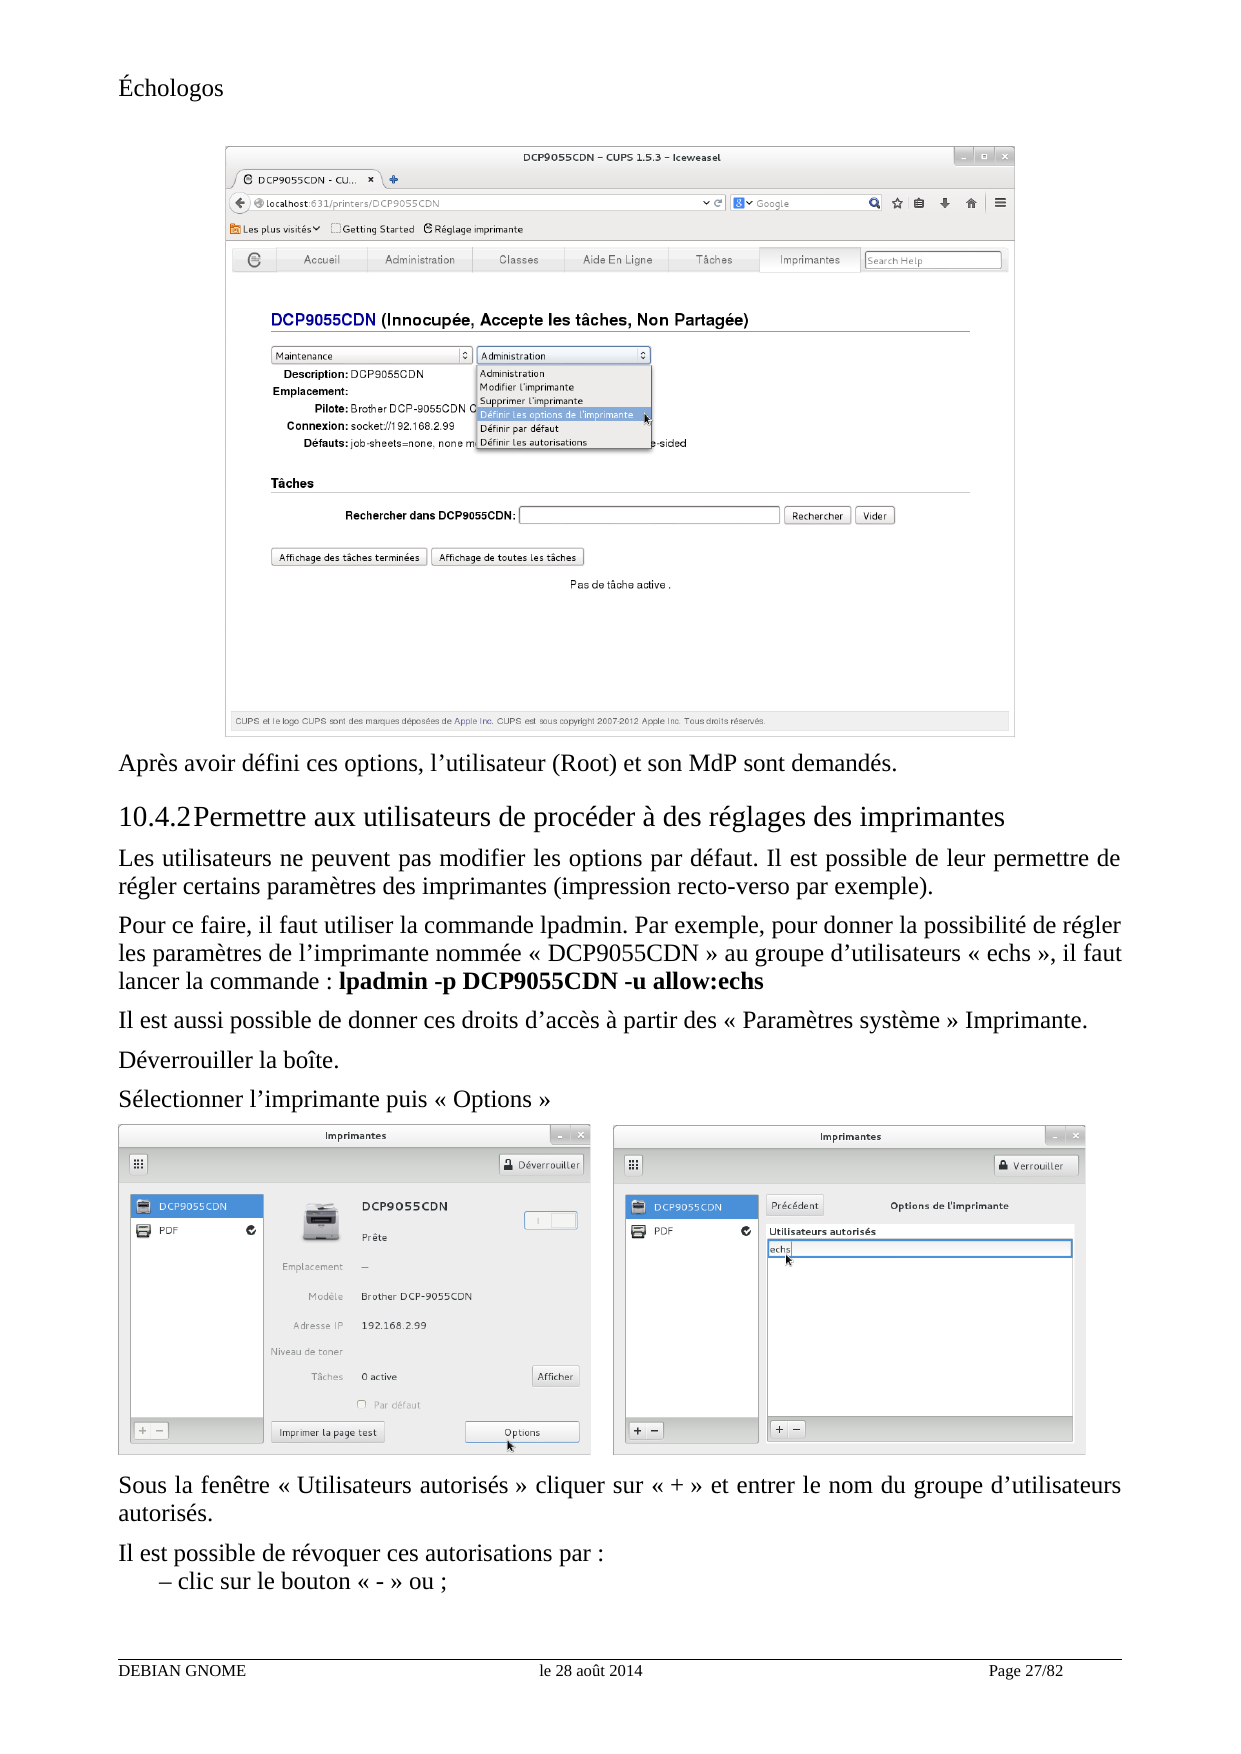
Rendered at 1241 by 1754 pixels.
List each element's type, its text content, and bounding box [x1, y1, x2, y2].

text Après avoir défini ces options, l’utilisateur (Root) et son MdP sont demandés. [118, 749, 1122, 777]
subtitle Permettre aux utilisateurs de procéder à des réglages des imprimantes [118, 800, 1122, 832]
text Il est aussi possible de donner ces droits d’accès à partir des « Paramètres système » Imprimante. [118, 1006, 1122, 1034]
picture [225, 146, 1015, 737]
text Pour ce faire, il faut utiliser la commande lpadmin. Par exemple, pour donner la possibilité de régler les paramètres de l’imprimante nommée « DCP9055CDN » au groupe d’utilisateurs « echs », il faut lancer la commande : lpadmin -p DCP9055CDN -u allow:echs [118, 911, 1122, 994]
picture [118, 1124, 591, 1455]
text – clic sur le bouton « - » ou ; [159, 1567, 1122, 1595]
text Les utilisateurs ne peuvent pas modifier les options par défaut. Il est possible de leur permettre de régler certains paramètres des imprimantes (impression recto-verso par exemple). [118, 844, 1122, 900]
text Sous la fenêtre « Utilisateurs autorisés » cliquer sur « + » et entrer le nom du groupe d’utilisateurs autorisés. [118, 1471, 1122, 1527]
text Il est possible de révoquer ces autorisations par : [118, 1539, 1122, 1566]
picture [613, 1125, 1086, 1455]
text Sélectionner l’imprimante puis « Options » [118, 1085, 1122, 1113]
text Déverrouiller la boîte. [118, 1046, 1122, 1073]
